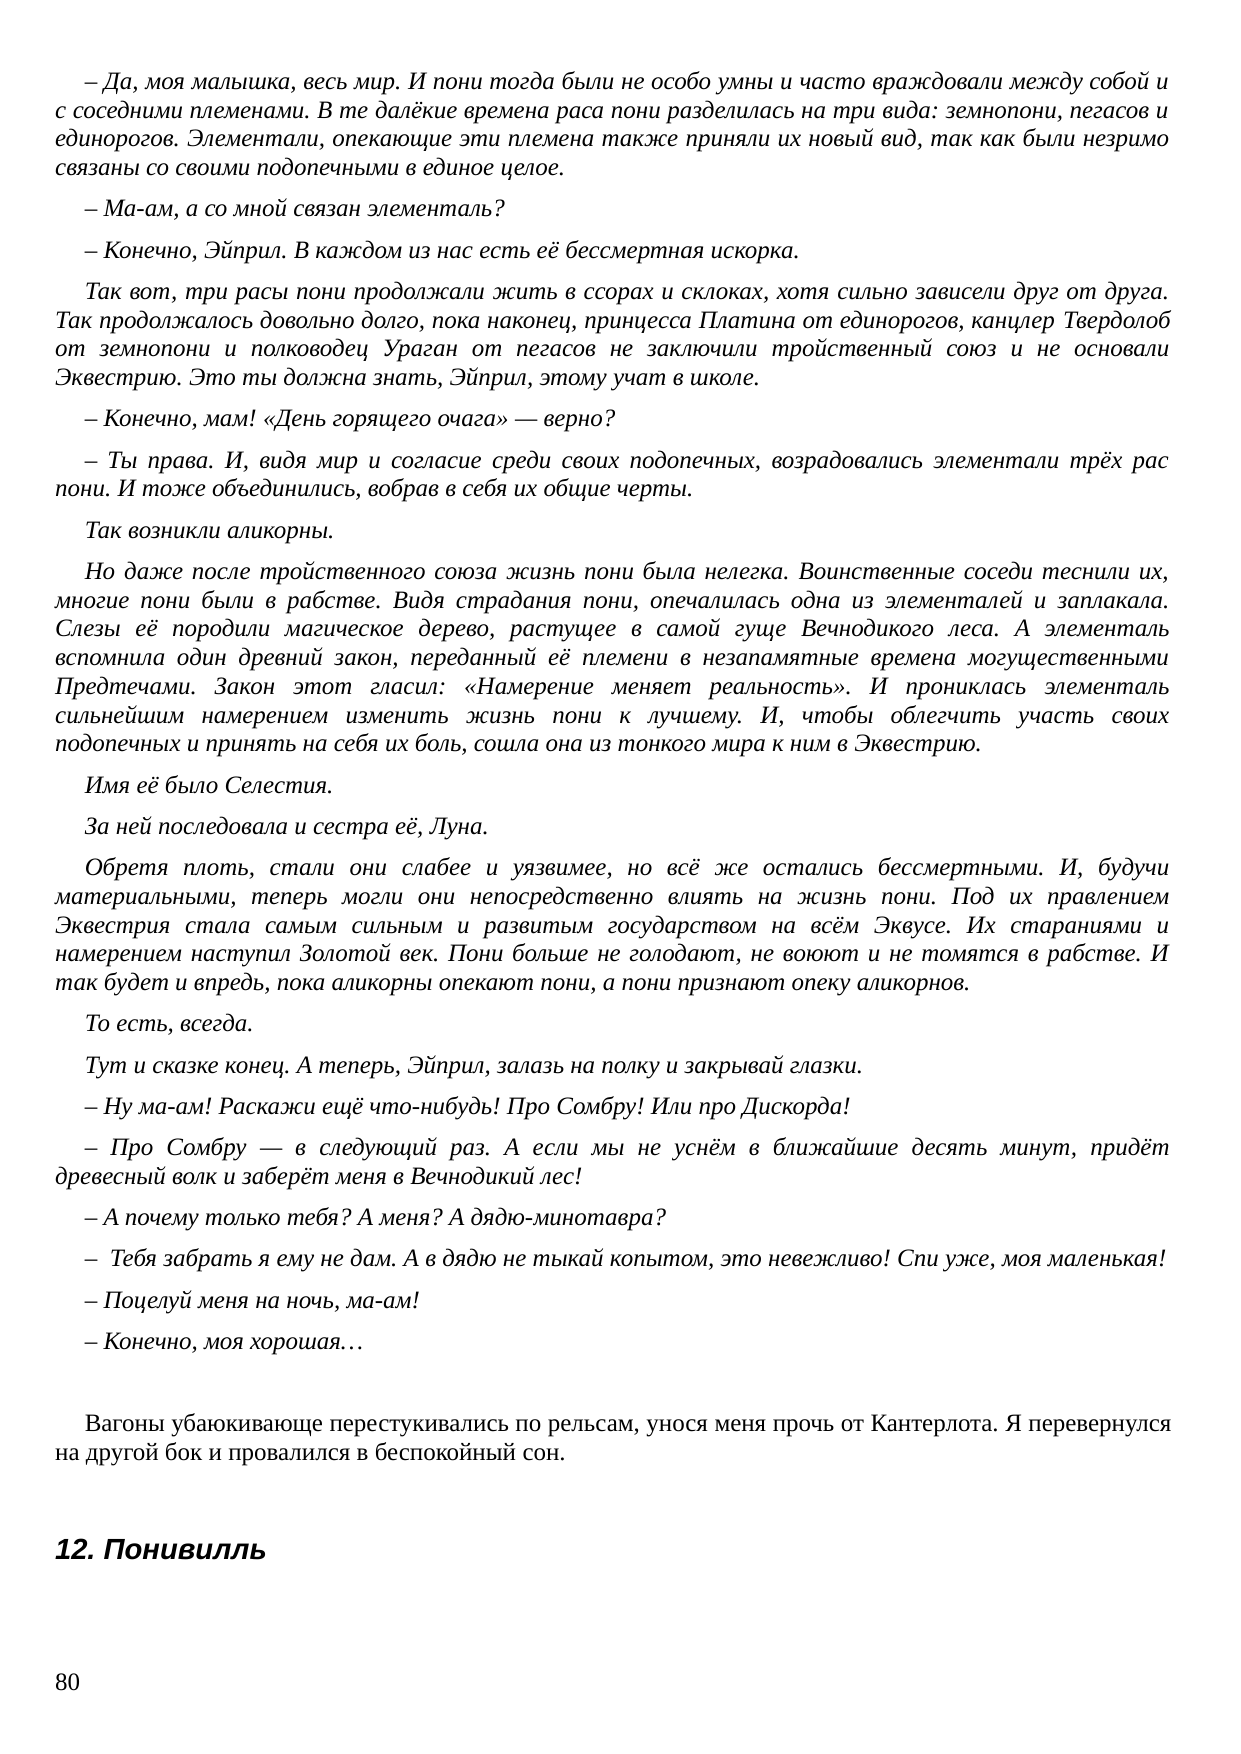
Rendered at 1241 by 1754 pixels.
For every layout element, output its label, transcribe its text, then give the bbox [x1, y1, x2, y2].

text Обретя плоть, стали они слабее и уязвимее, но всё же остались бессмертными. И, будучи материальными, теперь могли они непосредственно влиять на жизнь пони. Под их правлением Эквестрия стала самым сильным и развитым государством на всём Эквусе. Их стараниями и намерением наступил Золотой век. Пони больше не голодают, не воюют и не томятся в рабстве. И так будет и впредь, пока аликорны опекают пони, а пони признают опеку аликорнов. [55, 852, 1173, 996]
text – Ну ма-ам! Раскажи ещё что-нибудь! Про Сомбру! Или про Дискорда! [55, 1091, 1173, 1120]
text – Ма-ам, а со мной связан элементаль? [55, 193, 1173, 222]
text – Да, моя малышка, весь мир. И пони тогда были не особо умны и часто враждовали между собой и с соседними племенами. В те далёкие времена раса пони разделилась на три вида: земнопони, пегасов и единорогов. Элементали, опекающие эти племена также приняли их новый вид, так как были незримо связаны со своими подопечными в единое целое. [55, 66, 1173, 181]
text – Конечно, Эйприл. В каждом из нас есть её бессмертная искорка. [55, 235, 1173, 263]
text Так вот, три расы пони продолжали жить в ссорах и склоках, хотя сильно зависели друг от друга. Так продолжалось довольно долго, пока наконец, принцесса Платина от единорогов, канцлер Твердолоб от земнопони и полководец Ураган от пегасов не заключили тройственный союз и не основали Эквестрию. Это ты должна знать, Эйприл, этому учат в школе. [55, 276, 1173, 391]
text – Поцелуй меня на ночь, ма-ам! [55, 1285, 1173, 1313]
text Но даже после тройственного союза жизнь пони была нелегка. Воинственные соседи теснили их, многие пони были в рабстве. Видя страдания пони, опечалилась одна из элементалей и заплакала. Слезы её породили магическое дерево, растущее в самой гуще Вечнодикого леса. А элементаль вспомнила один древний закон, переданный её племени в незапамятные времена могущественными Предтечами. Закон этот гласил: «Намерение меняет реальность». И прониклась элементаль сильнейшим намерением изменить жизнь пони к лучшему. И, чтобы облегчить участь своих подопечных и принять на себя их боль, сошла она из тонкого мира к ним в Эквестрию. [55, 556, 1173, 757]
text – Конечно, моя хорошая… [55, 1326, 1173, 1355]
text Так возникли аликорны. [55, 515, 1173, 543]
text Имя её было Селестия. [55, 770, 1173, 798]
text – Ты права. И, видя мир и согласие среди своих подопечных, возрадовались элементали трёх рас пони. И тоже объединились, вобрав в себя их общие черты. [55, 445, 1173, 502]
text – Про Сомбру — в следующий раз. А если мы не уснём в ближайшие десять минут, придёт древесный волк и заберёт меня в Вечнодикий лес! [55, 1132, 1173, 1190]
text За ней последовала и сестра её, Луна. [55, 811, 1173, 840]
subtitle 12. Понивилль [55, 1532, 1173, 1566]
text Тут и сказке конец. А теперь, Эйприл, залазь на полку и закрывай глазки. [55, 1050, 1173, 1078]
text То есть, всегда. [55, 1008, 1173, 1037]
text Вагоны убаюкивающе перестукивались по рельсам, унося меня прочь от Кантерлота. Я перевернулся на другой бок и провалился в беспокойный сон. [55, 1408, 1173, 1466]
text – Тебя забрать я ему не дам. А в дядю не тыкай копытом, это невежливо! Спи уже, моя маленькая! [55, 1243, 1173, 1272]
text – Конечно, мам! «День горящего очага» — верно? [55, 403, 1173, 432]
text – А почему только тебя? А меня? А дядю-минотавра? [55, 1202, 1173, 1231]
